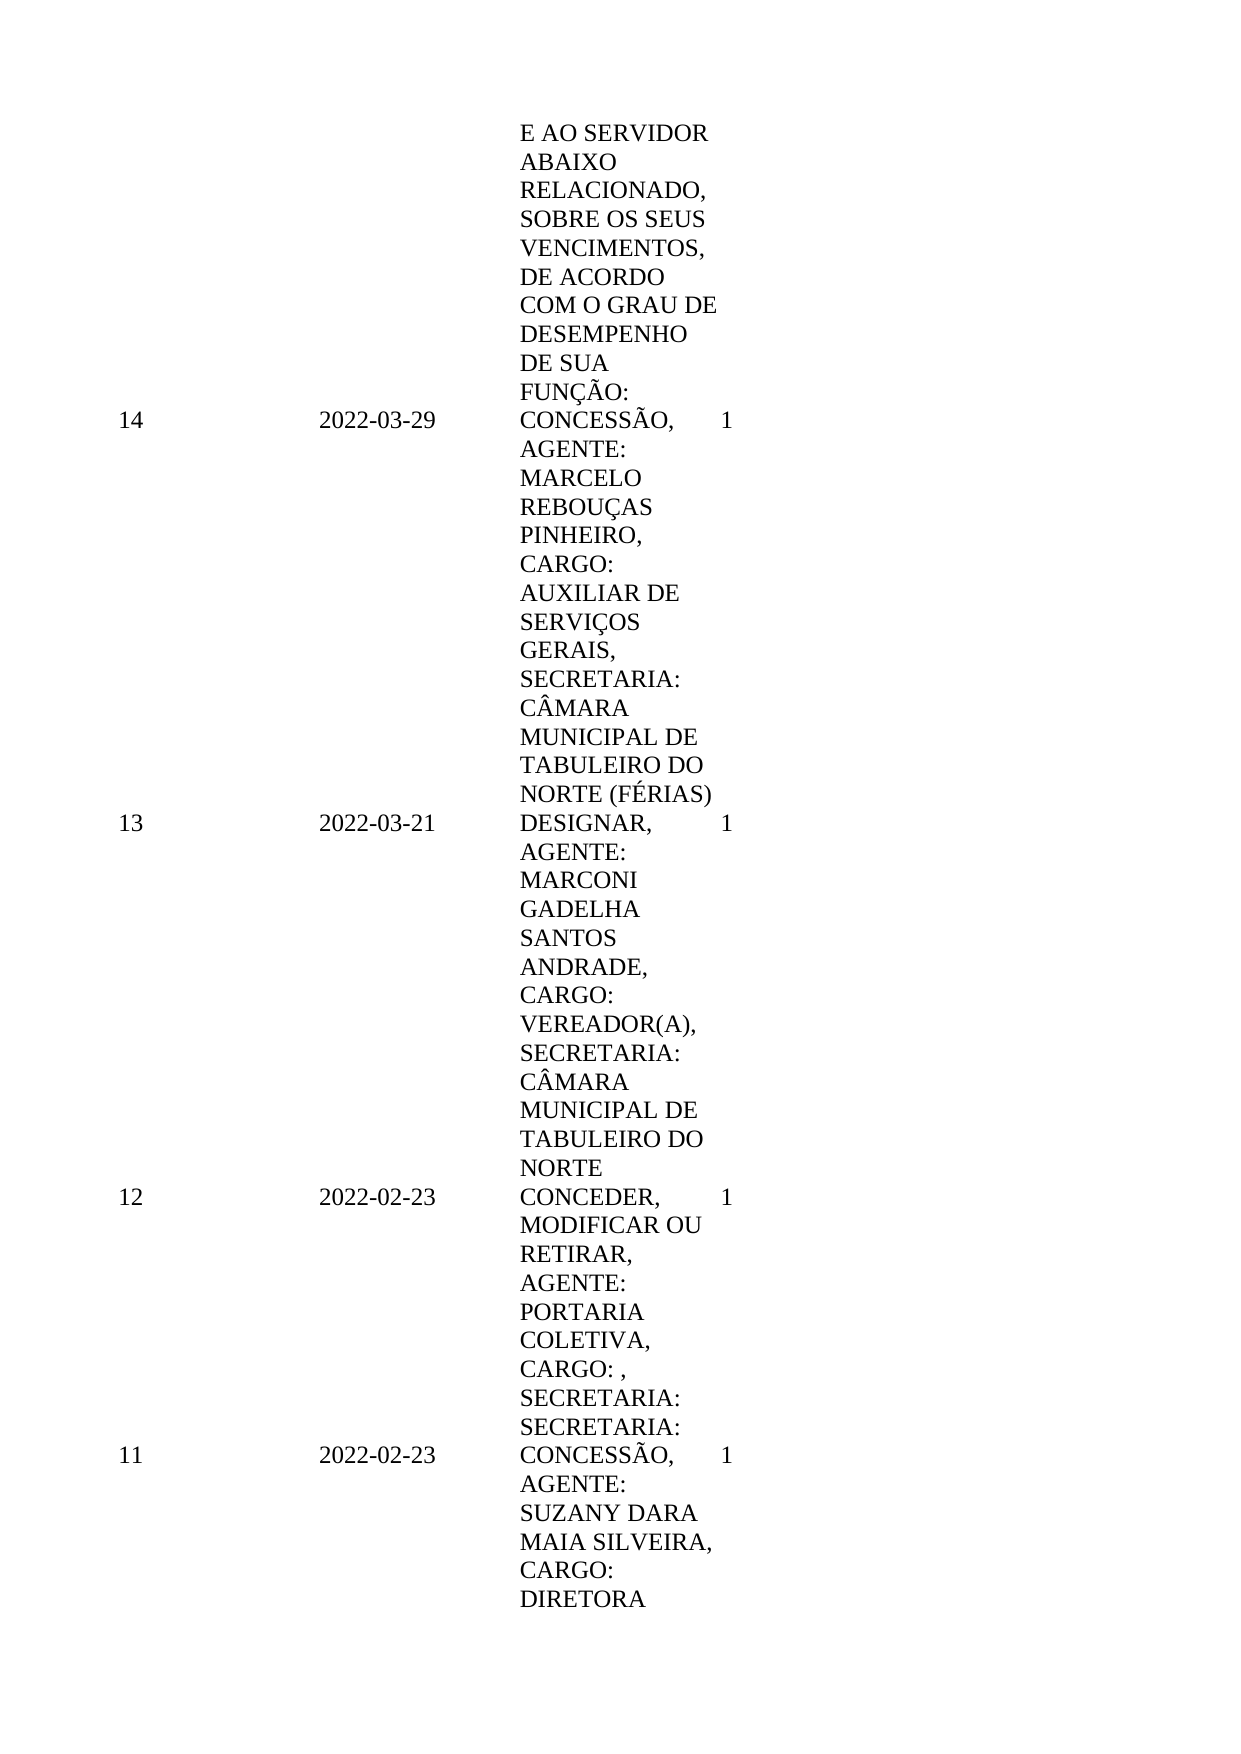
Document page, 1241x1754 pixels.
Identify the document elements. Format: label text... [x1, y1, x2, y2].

table_cell [921, 118, 1122, 406]
table_cell CONCEDER, MODIFICAR OU RETIRAR, AGENTE: PORTARIA COLETIVA, CARGO: , SECRETARIA: SECRETARIA: [520, 1182, 720, 1441]
table_cell 1 [720, 406, 921, 808]
table_cell 1 [720, 808, 921, 1182]
table_cell 2022-02-23 [319, 1182, 519, 1441]
table_cell 13 [118, 808, 319, 1182]
table_cell 2022-03-29 [319, 406, 519, 808]
table_cell 2022-03-21 [319, 808, 519, 1182]
table_cell [921, 1441, 1122, 1613]
table_cell E AO SERVIDOR ABAIXO RELACIONADO, SOBRE OS SEUS VENCIMENTOS, DE ACORDO COM O GRAU DE DESEMPENHO DE SUA FUNÇÃO: [520, 118, 720, 406]
table_cell CONCESSÃO, AGENTE: SUZANY DARA MAIA SILVEIRA, CARGO: DIRETORA [520, 1441, 720, 1613]
table_cell 1 [720, 1441, 921, 1613]
table_cell 2022-02-23 [319, 1441, 519, 1613]
table_cell 14 [118, 406, 319, 808]
table_cell CONCESSÃO, AGENTE: MARCELO REBOUÇAS PINHEIRO, CARGO: AUXILIAR DE SERVIÇOS GERAIS, SECRETARIA: CÂMARA MUNICIPAL DE TABULEIRO DO NORTE (FÉRIAS) [520, 406, 720, 808]
table_cell [319, 118, 519, 406]
table_cell DESIGNAR, AGENTE: MARCONI GADELHA SANTOS ANDRADE, CARGO: VEREADOR(A), SECRETARIA: CÂMARA MUNICIPAL DE TABULEIRO DO NORTE [520, 808, 720, 1182]
table_cell [720, 118, 921, 406]
table_cell [921, 1182, 1122, 1441]
table_cell [118, 118, 319, 406]
table_cell 1 [720, 1182, 921, 1441]
table_cell [921, 808, 1122, 1182]
table_cell 12 [118, 1182, 319, 1441]
table_cell 11 [118, 1441, 319, 1613]
table_cell [921, 406, 1122, 808]
